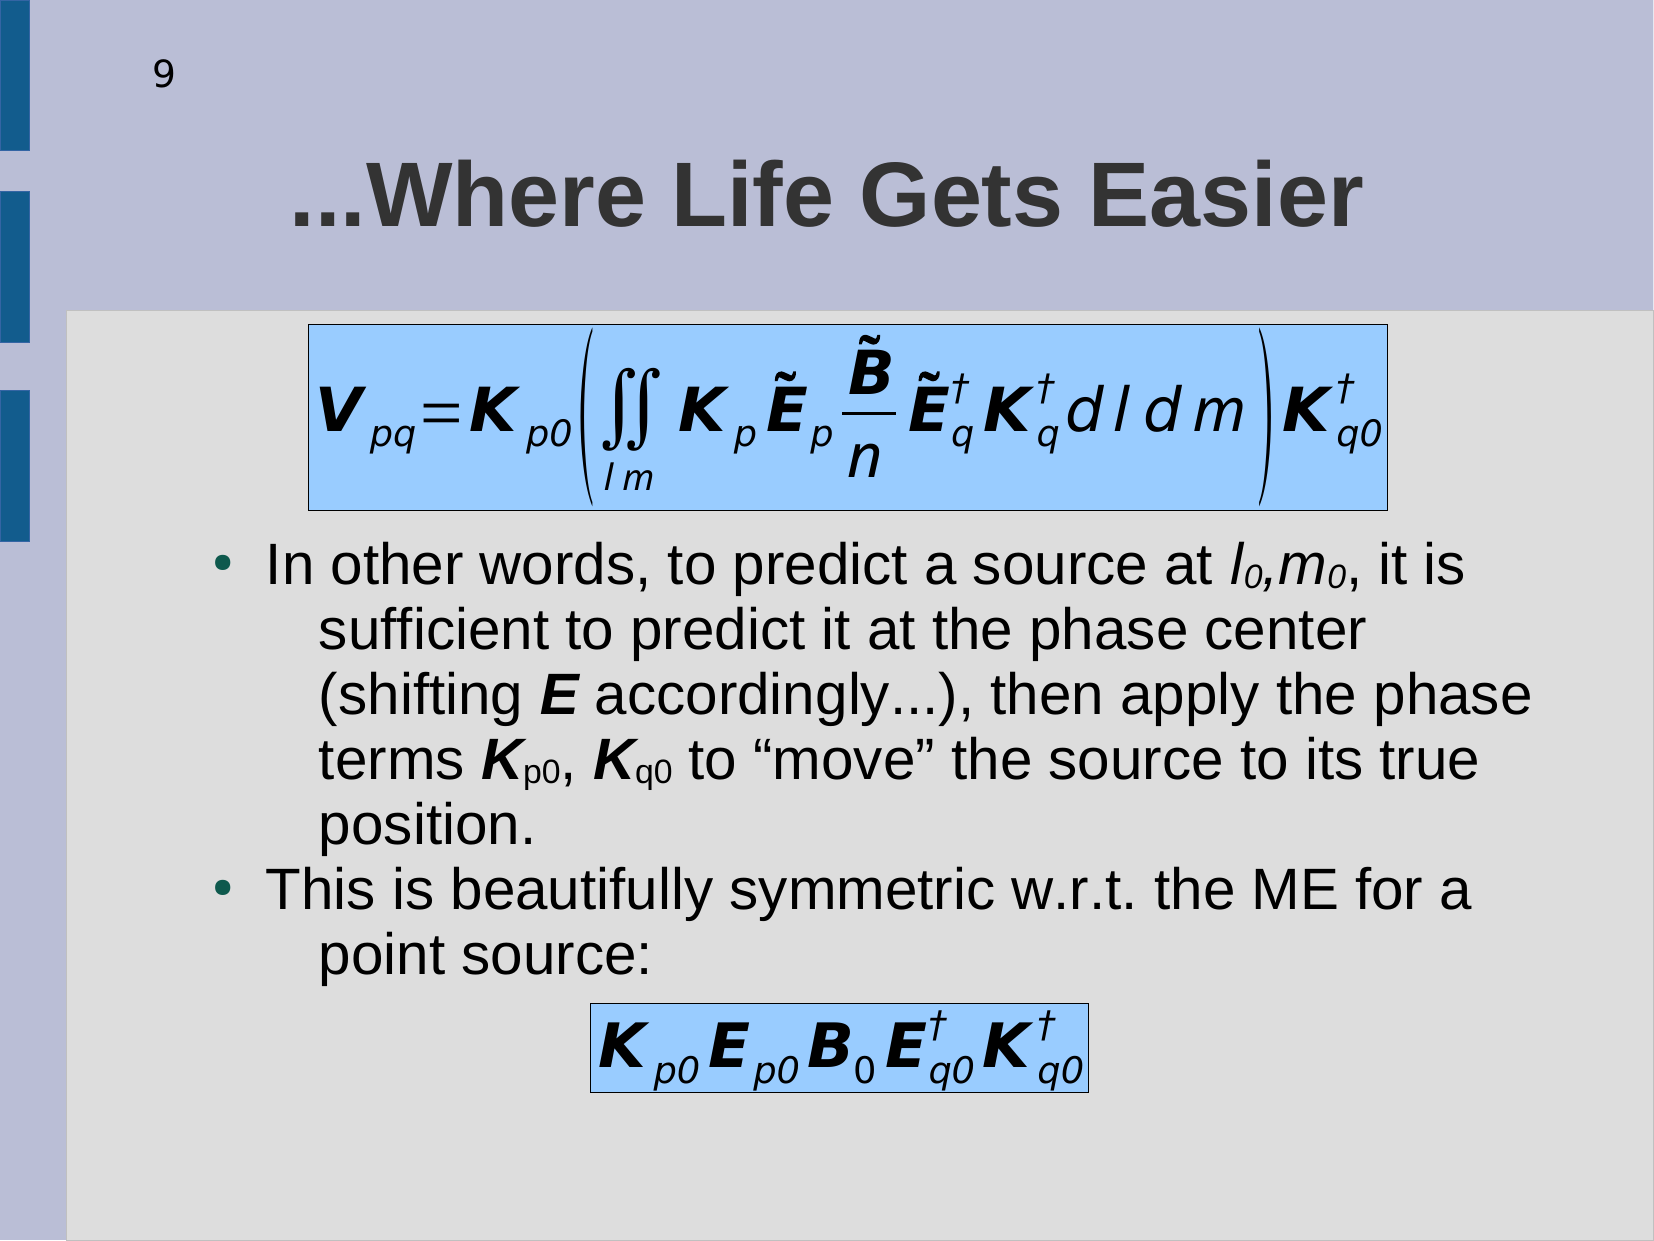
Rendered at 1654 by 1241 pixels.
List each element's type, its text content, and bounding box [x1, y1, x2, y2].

text_box [139, 45, 374, 119]
chart [308, 324, 1388, 511]
title ...Where Life Gets Easier [121, 91, 1534, 299]
chart [590, 1003, 1089, 1093]
list In other words, to predict a source at l0,m0, it is sufficient to predict it at the phase center (shifting E accordingly...), then apply the phase terms Kp0, Kq0 to “move” the source to its true position. This is beautifully symmetric w.r.t. the ME for a point source: [177, 531, 1590, 1004]
